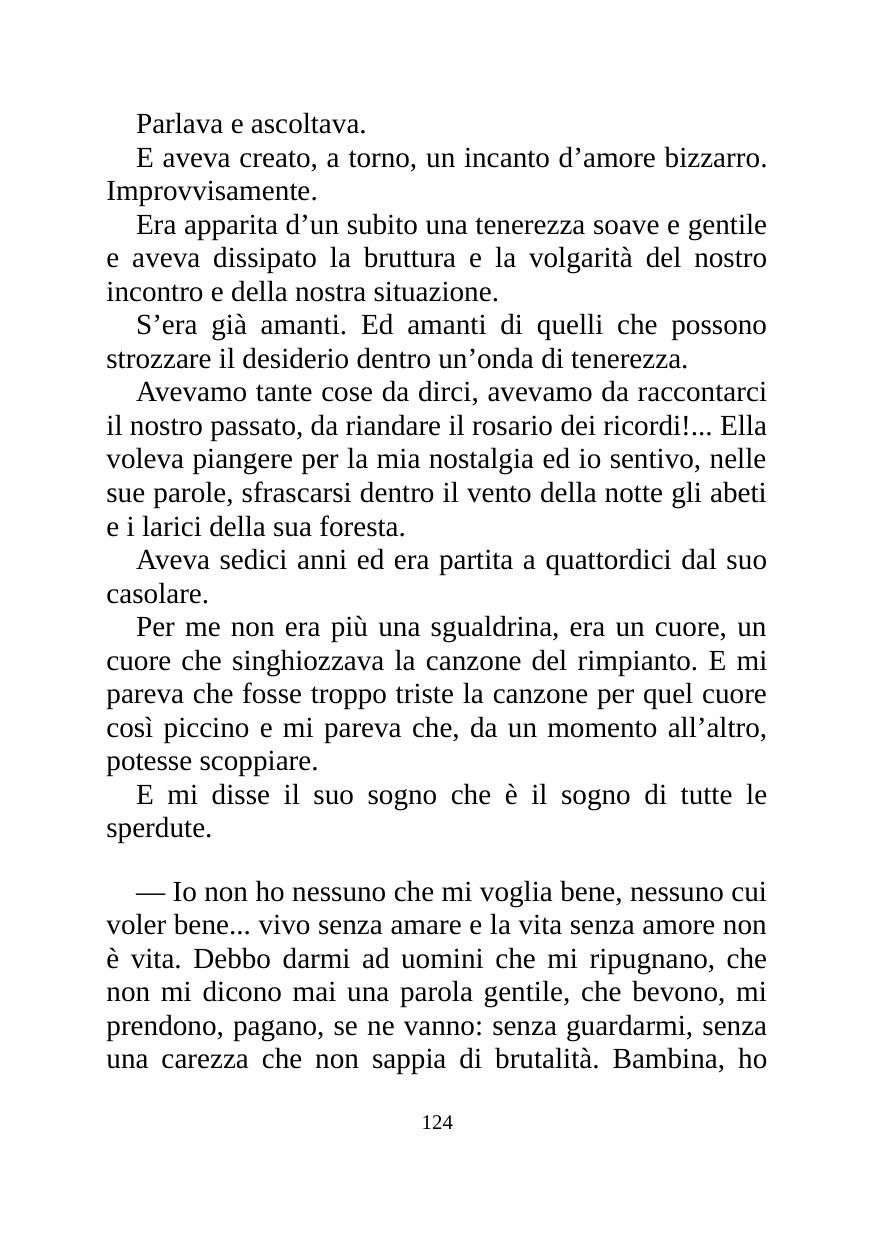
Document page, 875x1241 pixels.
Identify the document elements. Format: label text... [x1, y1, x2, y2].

text Per me non era più una sgualdrina, era un cuore, un cuore che singhiozzava la canzone del rimpianto. E mi pareva che fosse troppo triste la canzone per quel cuore così piccino e mi pareva che, da un momento all’altro, potesse scoppiare. [106, 609, 768, 777]
text Aveva sedici anni ed era partita a quattordici dal suo casolare. [106, 542, 768, 609]
text Avevamo tante cose da dirci, avevamo da raccontarci il nostro passato, da riandare il rosario dei ricordi!... Ella voleva piangere per la mia nostalgia ed io sentivo, nelle sue parole, sfrascarsi dentro il vento della notte gli abeti e i larici della sua foresta. [106, 374, 768, 542]
text Parlava e ascoltava. [106, 106, 768, 140]
text — Io non ho nessuno che mi voglia bene, nessuno cui voler bene... vivo senza amare e la vita senza amore non è vita. Debbo darmi ad uomini che mi ripugnano, che non mi dicono mai una parola gentile, che bevono, mi prendono, pagano, se ne vanno: senza guardarmi, senza una carezza che non sappia di brutalità. Bambina, ho [106, 874, 768, 1075]
text S’era già amanti. Ed amanti di quelli che possono strozzare il desiderio dentro un’onda di tenerezza. [106, 307, 768, 374]
text Era apparita d’un subito una tenerezza soave e gentile e aveva dissipato la bruttura e la volgarità del nostro incontro e della nostra situazione. [106, 207, 768, 307]
text E aveva creato, a torno, un incanto d’amore bizzarro. Improvvisamente. [106, 140, 768, 207]
text E mi disse il suo sogno che è il sogno di tutte le sperdute. [106, 777, 768, 844]
